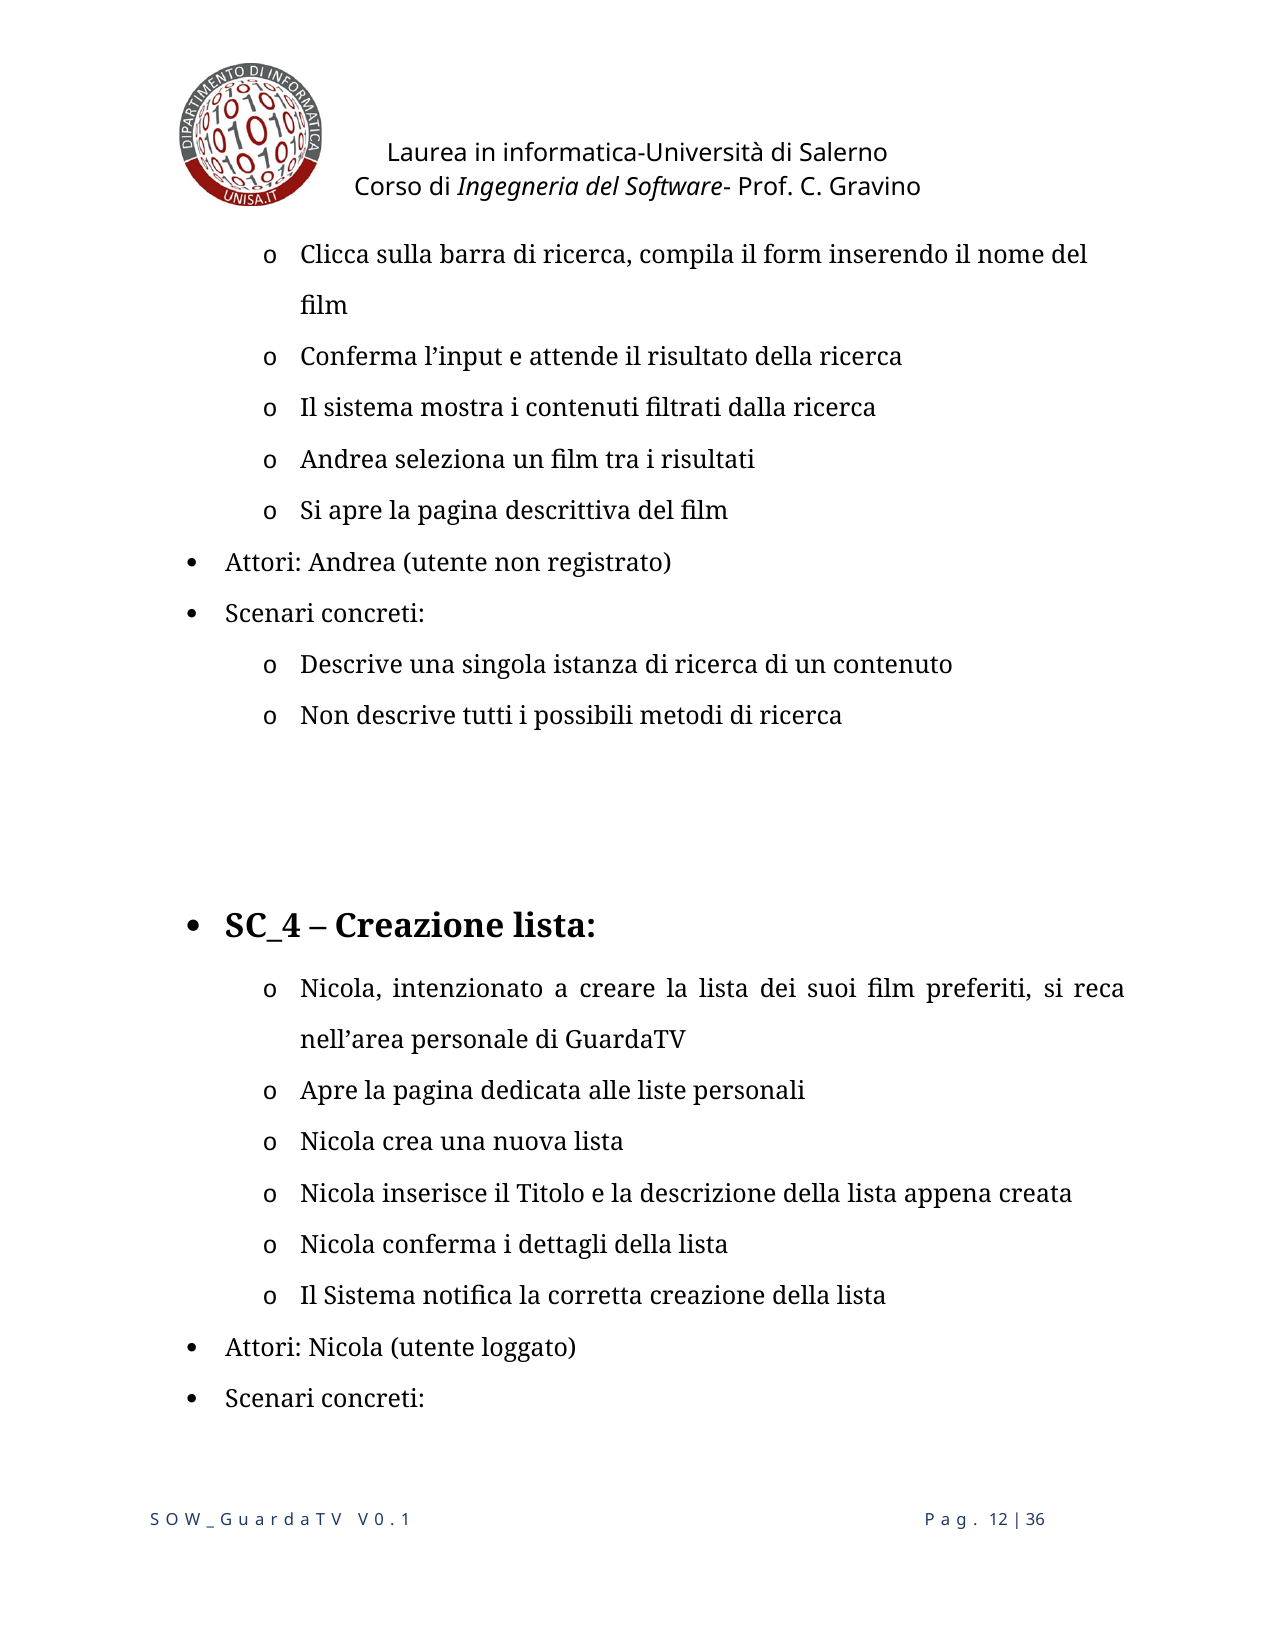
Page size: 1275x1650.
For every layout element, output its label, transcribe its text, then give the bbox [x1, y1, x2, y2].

list Il Sistema notifica la corretta creazione della lista [262, 1278, 1125, 1312]
list Si apre la pagina descrittiva del film [262, 493, 1125, 527]
list Apre la pagina dedicata alle liste personali [262, 1072, 1125, 1107]
list Clicca sulla barra di ricerca, compila il form inserendo il nome del film [262, 236, 1125, 322]
list Nicola inserisce il Titolo e la descrizione della lista appena creata [262, 1175, 1125, 1209]
list Scenari concreti: [187, 1380, 1125, 1414]
list Attori: Nicola (utente loggato) [187, 1329, 1125, 1363]
list Scenari concreti: [187, 595, 1125, 629]
list Nicola, intenzionato a creare la lista dei suoi film preferiti, si reca nell’area personale di GuardaTV [262, 970, 1125, 1056]
list Non descrive tutti i possibili metodi di ricerca [262, 698, 1125, 732]
list Andrea seleziona un film tra i risultati [262, 441, 1125, 476]
list Nicola crea una nuova lista [262, 1124, 1125, 1158]
list Conferma l’input e attende il risultato della ricerca [262, 339, 1125, 373]
list Attori: Andrea (utente non registrato) [187, 544, 1125, 578]
list Il sistema mostra i contenuti filtrati dalla ricerca [262, 390, 1125, 424]
list SC_4 – Creazione lista: [187, 902, 1125, 947]
list Descrive una singola istanza di ricerca di un contenuto [262, 646, 1125, 681]
list Nicola conferma i dettagli della lista [262, 1227, 1125, 1261]
